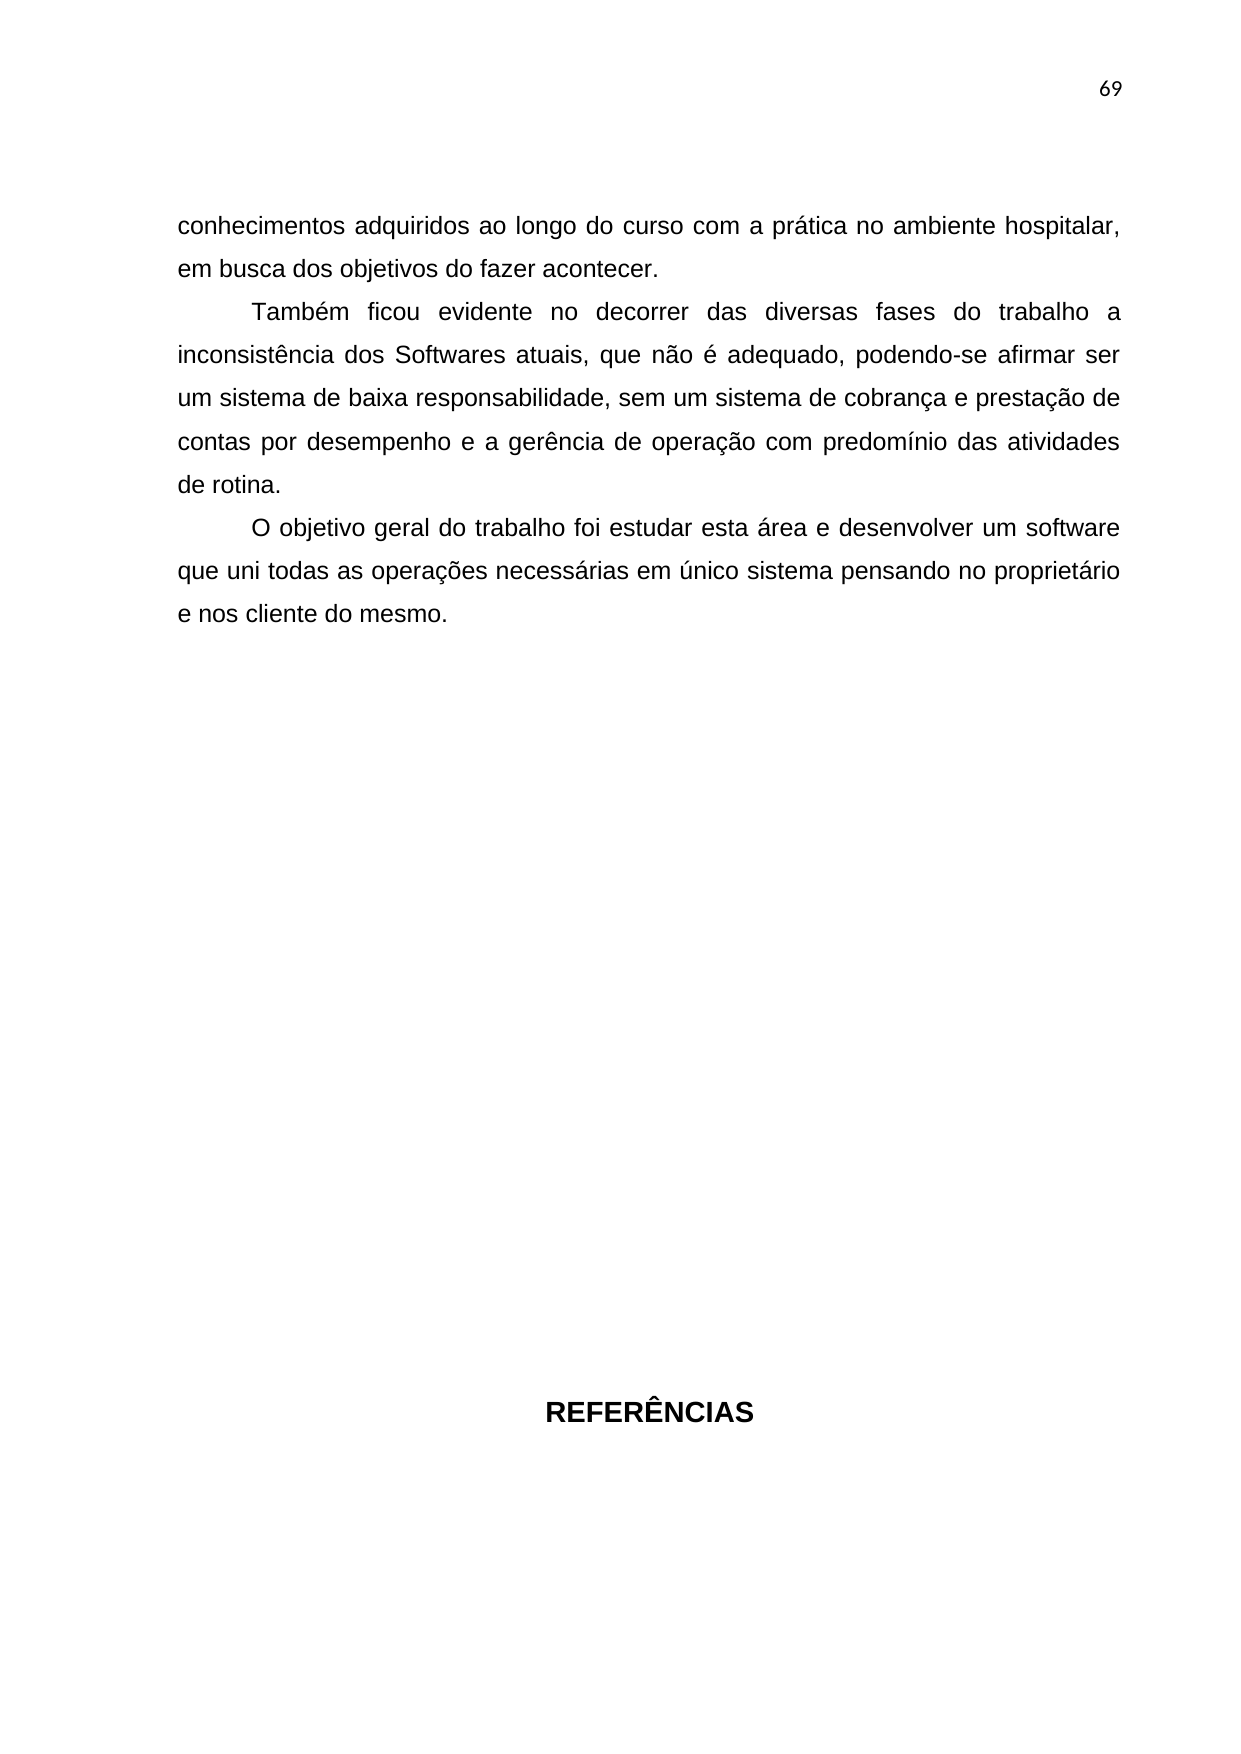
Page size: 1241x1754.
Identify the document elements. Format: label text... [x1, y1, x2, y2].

text Também ficou evidente no decorrer das diversas fases do trabalho a inconsistência dos Softwares atuais, que não é adequado, podendo-se afirmar ser um sistema de baixa responsabilidade, sem um sistema de cobrança e prestação de contas por desempenho e a gerência de operação com predomínio das atividades de rotina. [177, 297, 1122, 498]
text O objetivo geral do trabalho foi estudar esta área e desenvolver um software que uni todas as operações necessárias em único sistema pensando no proprietário e nos cliente do mesmo. [177, 513, 1122, 628]
text conhecimentos adquiridos ao longo do curso com a prática no ambiente hospitalar, em busca dos objetivos do fazer acontecer. [177, 211, 1122, 283]
subtitle REFERÊNCIAS [177, 1395, 1122, 1429]
